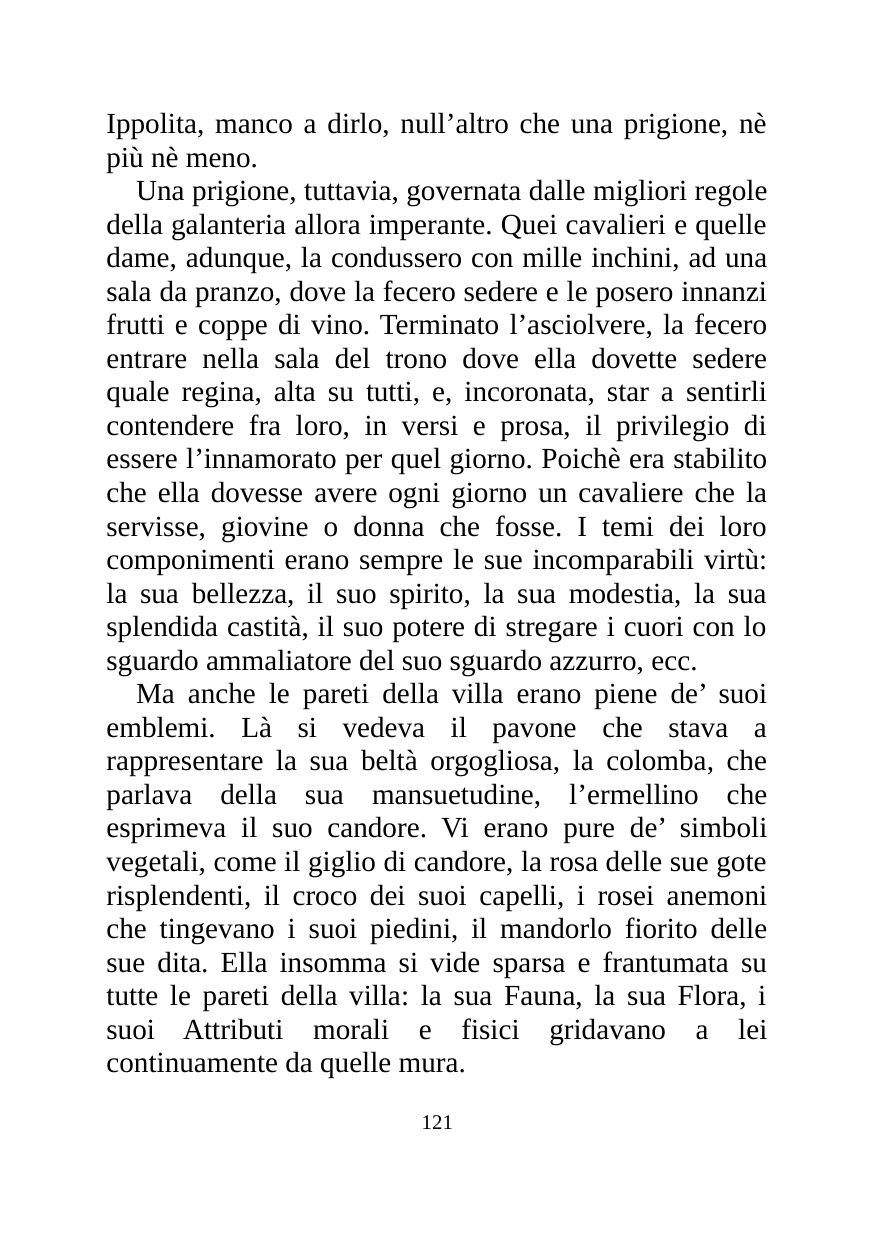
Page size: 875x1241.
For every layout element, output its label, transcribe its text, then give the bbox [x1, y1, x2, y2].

text Ma anche le pareti della villa erano piene de’ suoi emblemi. Là si vedeva il pavone che stava a rappresentare la sua beltà orgogliosa, la colomba, che parlava della sua mansuetudine, l’ermellino che esprimeva il suo candore. Vi erano pure de’ simboli vegetali, come il giglio di candore, la rosa delle sue gote risplendenti, il croco dei suoi capelli, i rosei anemoni che tingevano i suoi piedini, il mandorlo fiorito delle sue dita. Ella insomma si vide sparsa e frantumata su tutte le pareti della villa: la sua Fauna, la sua Flora, i suoi Attributi morali e fisici gridavano a lei continuamente da quelle mura. [106, 676, 768, 1079]
text Una prigione, tuttavia, governata dalle migliori regole della galanteria allora imperante. Quei cavalieri e quelle dame, adunque, la condussero con mille inchini, ad una sala da pranzo, dove la fecero sedere e le posero innanzi frutti e coppe di vino. Terminato l’asciolvere, la fecero entrare nella sala del trono dove ella dovette sedere quale regina, alta su tutti, e, incoronata, star a sentirli contendere fra loro, in versi e prosa, il privilegio di essere l’innamorato per quel giorno. Poichè era stabilito che ella dovesse avere ogni giorno un cavaliere che la servisse, giovine o donna che fosse. I temi dei loro componimenti erano sempre le sue incomparabili virtù: la sua bellezza, il suo spirito, la sua modestia, la sua splendida castità, il suo potere di stregare i cuori con lo sguardo ammaliatore del suo sguardo azzurro, ecc. [106, 173, 768, 676]
text Ippolita, manco a dirlo, null’altro che una prigione, nè più nè meno. [106, 106, 768, 173]
